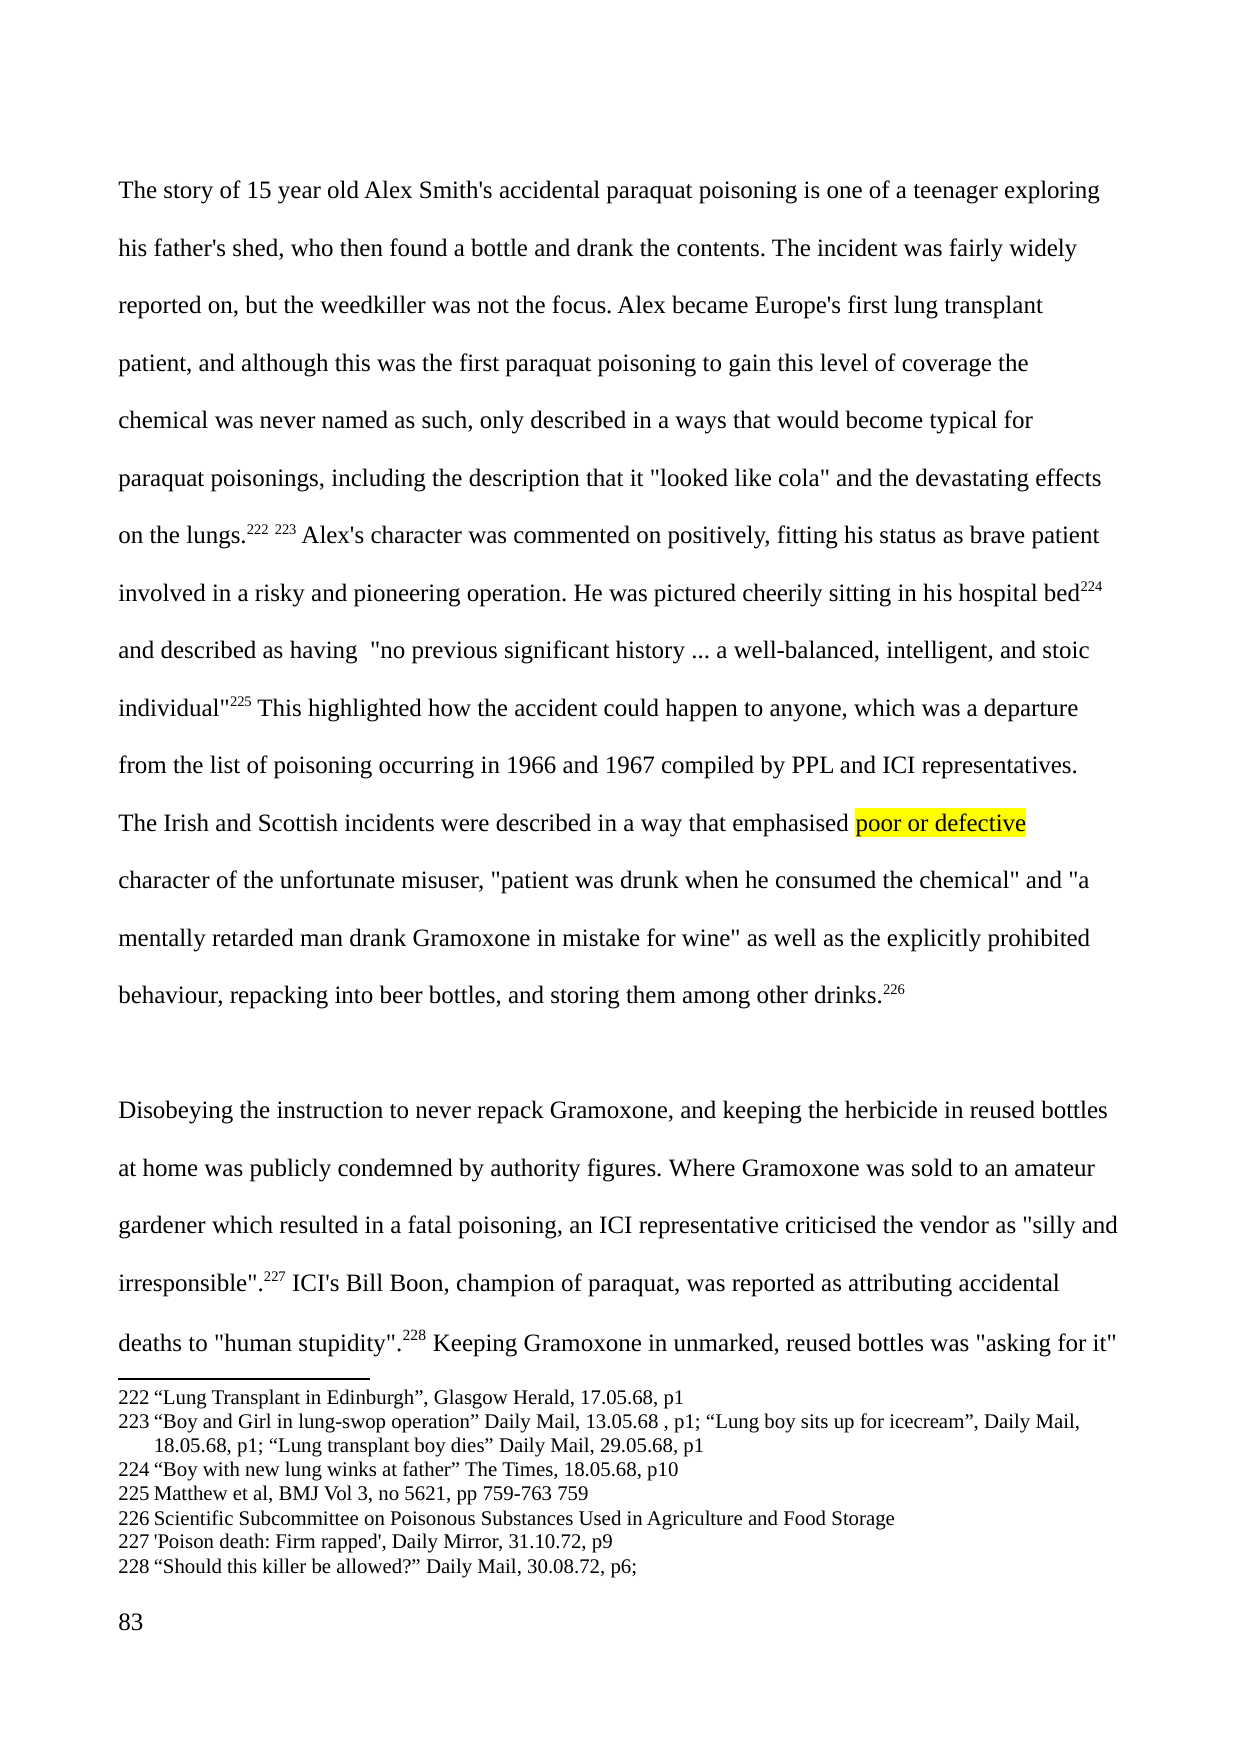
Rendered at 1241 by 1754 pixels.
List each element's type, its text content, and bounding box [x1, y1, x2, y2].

text Disobeying the instruction to never repack Gramoxone, and keeping the herbicide in reused bottles at home was publicly condemned by authority figures. Where Gramoxone was sold to an amateur gardener which resulted in a fatal poisoning, an ICI representative criticised the vendor as "silly and irresponsible". ICI's Bill Boon, champion of paraquat, was reported as attributing accidental deaths to "human stupidity". Keeping Gramoxone in unmarked, reused bottles was "asking for it" [118, 1096, 1122, 1357]
text Matthew et al, BMJ Vol 3, no 5621, pp 759-763 759 [118, 1481, 1122, 1505]
text 'Poison death: Firm rapped', Daily Mirror, 31.10.72, p9 [118, 1529, 1122, 1553]
text “Boy with new lung winks at father” The Times, 18.05.68, p10 [118, 1457, 1122, 1481]
text “Boy and Girl in lung-swop operation” Daily Mail, 13.05.68 , p1; “Lung boy sits up for icecream”, Daily Mail, 18.05.68, p1; “Lung transplant boy dies” Daily Mail, 29.05.68, p1 [118, 1409, 1122, 1457]
text Scientific Subcommittee on Poisonous Substances Used in Agriculture and Food Storage [118, 1505, 1122, 1529]
text The story of 15 year old Alex Smith's accidental paraquat poisoning is one of a teenager exploring his father's shed, who then found a bottle and drank the contents. The incident was fairly widely reported on, but the weedkiller was not the focus. Alex became Europe's first lung transplant patient, and although this was the first paraquat poisoning to gain this level of coverage the chemical was never named as such, only described in a ways that would become typical for paraquat poisonings, including the description that it "looked like cola" and the devastating effects on the lungs. Alex's character was commented on positively, fitting his status as brave patient involved in a risky and pioneering operation. He was pictured cheerily sitting in his hospital bed and described as having "no previous significant history ... a well-balanced, intelligent, and stoic individual" This highlighted how the accident could happen to anyone, which was a departure from the list of poisoning occurring in 1966 and 1967 compiled by PPL and ICI representatives. The Irish and Scottish incidents were described in a way that emphasised poor or defective character of the unfortunate misuser, "patient was drunk when he consumed the chemical" and "a mentally retarded man drank Gramoxone in mistake for wine" as well as the explicitly prohibited behaviour, repacking into beer bottles, and storing them among other drinks. [118, 176, 1122, 1009]
text “Lung Transplant in Edinburgh”, Glasgow Herald, 17.05.68, p1 [118, 1385, 1122, 1409]
text “Should this killer be allowed?” Daily Mail, 30.08.72, p6; [118, 1553, 1122, 1578]
